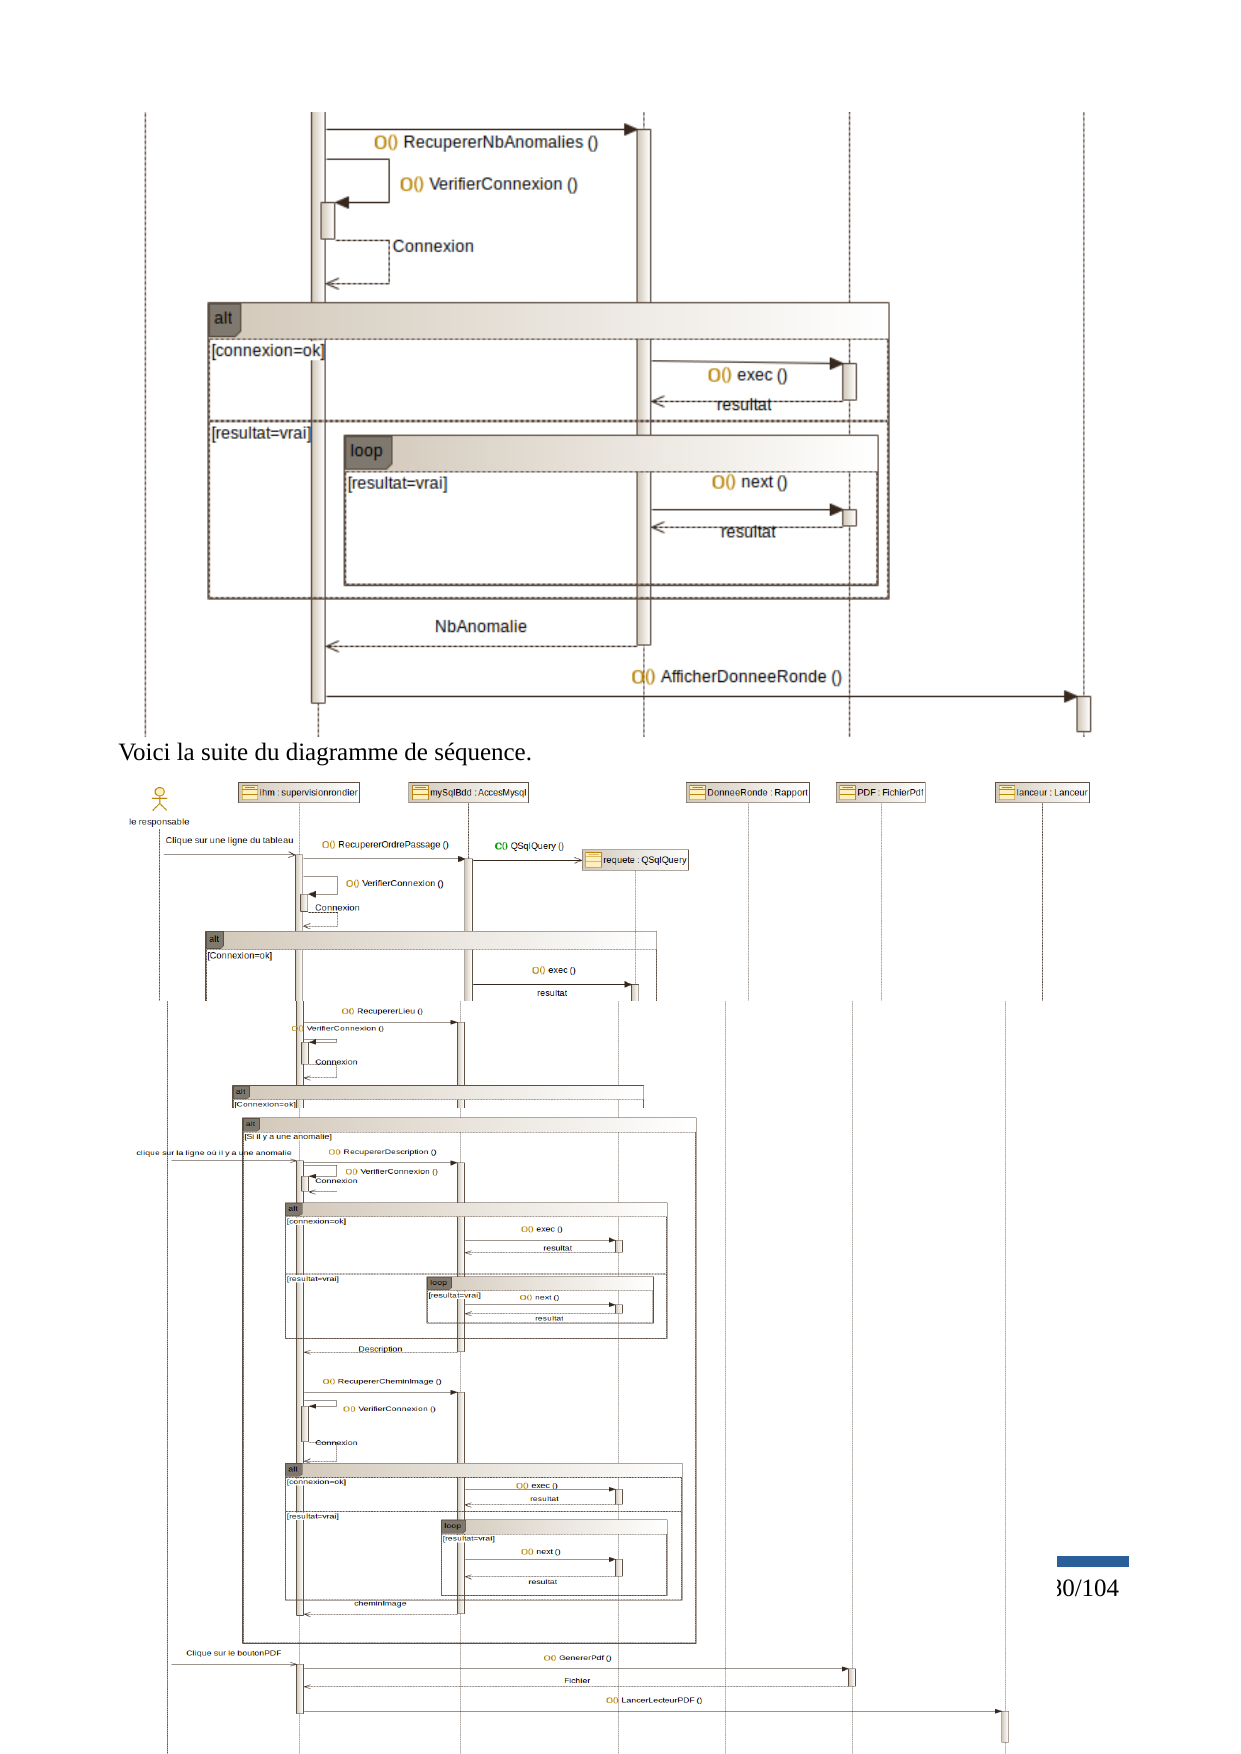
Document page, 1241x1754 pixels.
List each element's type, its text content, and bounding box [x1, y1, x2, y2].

text Voici la suite du diagramme de séquence. [118, 737, 1122, 765]
picture [115, 1202, 1057, 1409]
text [118, 118, 1122, 658]
picture [115, 1711, 1057, 1754]
picture [25, 658, 1210, 737]
